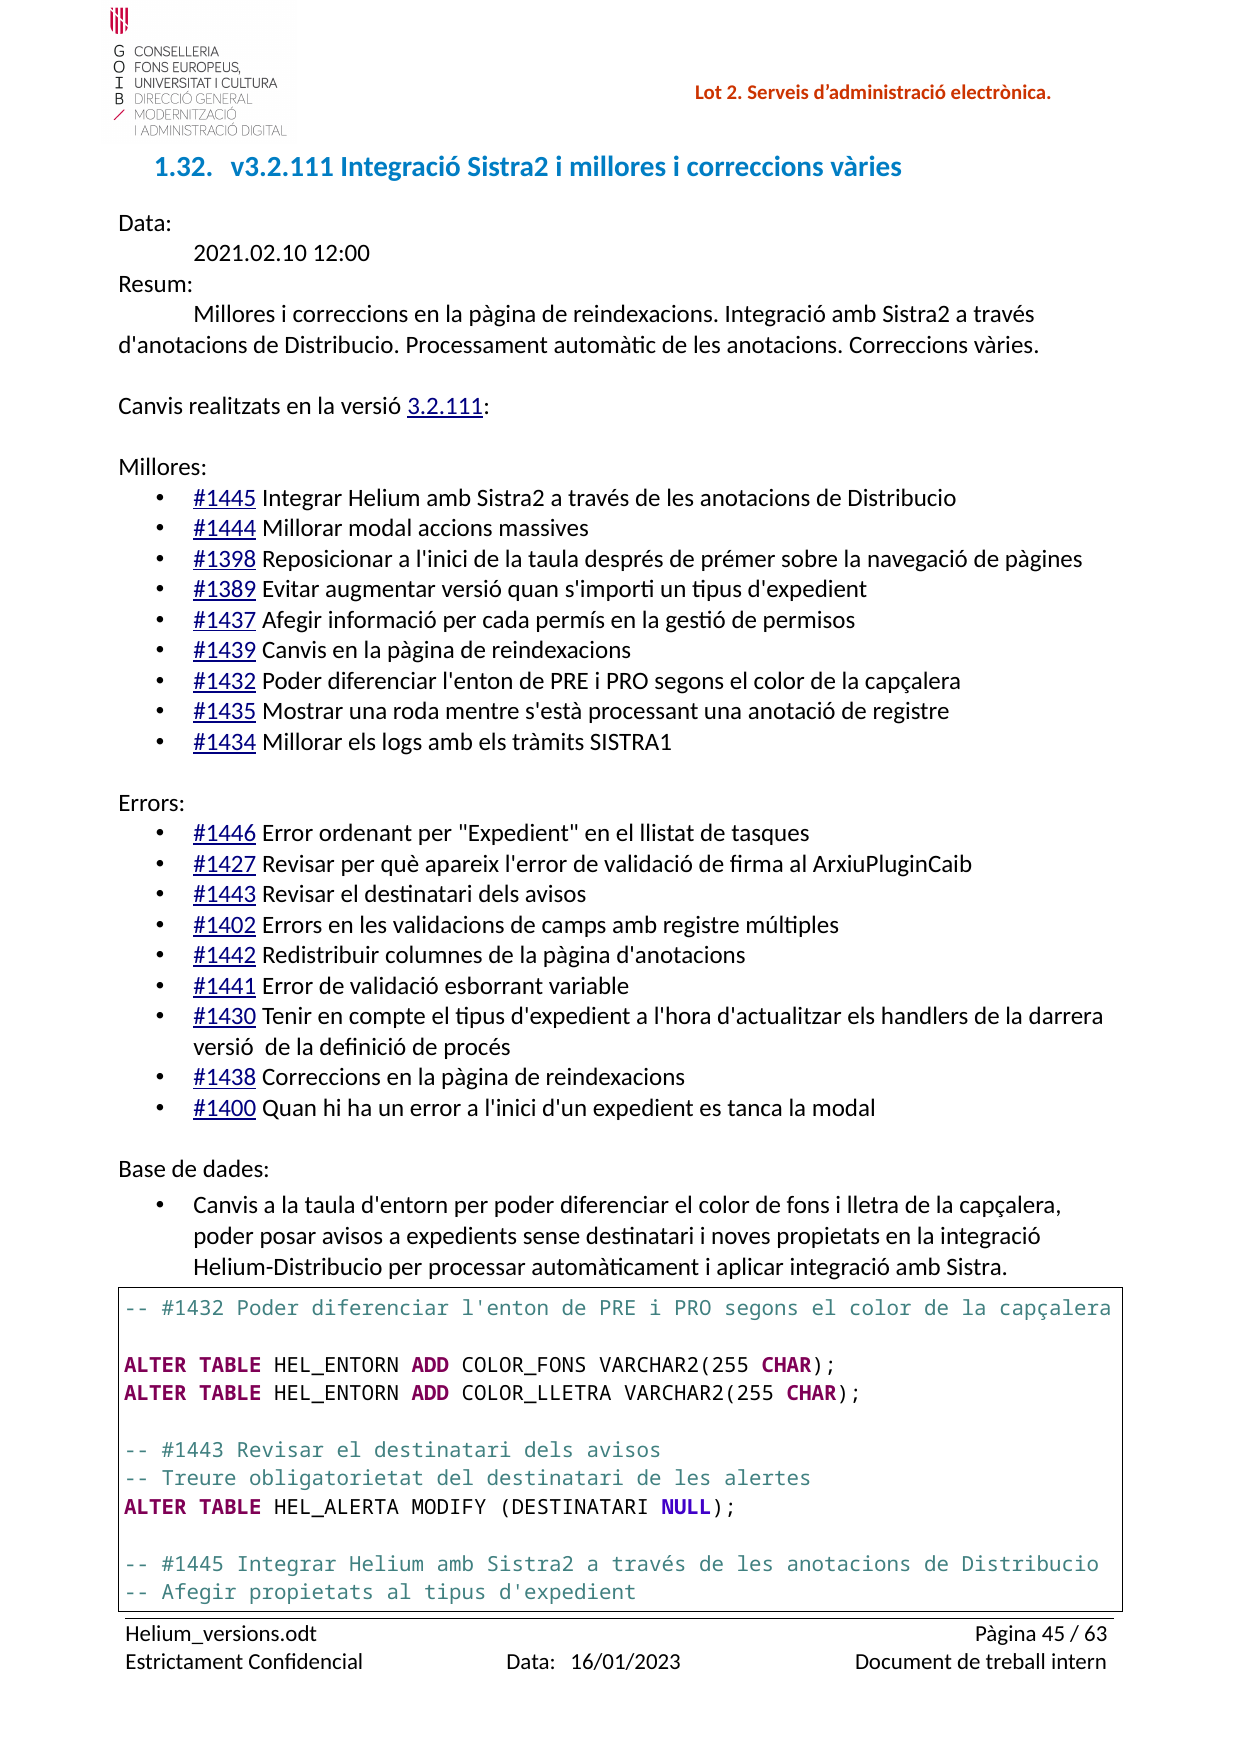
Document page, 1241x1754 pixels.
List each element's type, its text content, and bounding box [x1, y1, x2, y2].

list #1442 Redistribuir columnes de la pàgina d'anotacions [156, 939, 1122, 970]
list #1402 Errors en les validacions de camps amb registre múltiples [156, 909, 1122, 939]
list #1435 Mostrar una roda mentre s'està processant una anotació de registre [156, 695, 1122, 726]
list #1400 Quan hi ha un error a l'inici d'un expedient es tanca la modal [156, 1092, 1122, 1123]
list #1446 Error ordenant per "Expedient" en el llistat de tasques [156, 817, 1122, 848]
list #1389 Evitar augmentar versió quan s'importi un tipus d'expedient [156, 573, 1122, 604]
subtitle v3.2.111 Integració Sistra2 i millores i correccions vàries [153, 148, 1122, 183]
text Millores: [118, 451, 1122, 482]
text Base de dades: [118, 1153, 1122, 1184]
list #1444 Millorar modal accions massives [156, 512, 1122, 543]
text 2021.02.10 12:00 [118, 237, 1122, 268]
text Resum: [118, 268, 1122, 298]
list #1441 Error de validació esborrant variable [156, 970, 1122, 1001]
list #1439 Canvis en la pàgina de reindexacions [156, 634, 1122, 665]
list #1445 Integrar Helium amb Sistra2 a través de les anotacions de Distribucio [156, 482, 1122, 512]
picture [100, 0, 297, 144]
table_header -- #1432 Poder diferenciar l'enton de PRE i PRO segons el color de la capçalera ALTER TABLE HEL_ENTORN ADD COLOR_FONS VARCHAR2(255 CHAR); ALTER TABLE HEL_ENTORN ADD COLOR_LLETRA VARCHAR2(255 CHAR); -- #1443 Revisar el destinatari dels avisos -- Treure obligatorietat del destinatari de les alertes ALTER TABLE HEL_ALERTA MODIFY (DESTINATARI NULL); -- #1445 Integrar Helium amb Sistra2 a través de les anotacions de Distribucio -- Afegir propietats al tipus d'expedient [119, 1288, 1122, 1611]
list #1398 Reposicionar a l'inici de la taula després de prémer sobre la navegació de pàgines [156, 543, 1122, 573]
list #1438 Correccions en la pàgina de reindexacions [156, 1062, 1122, 1092]
list #1434 Millorar els logs amb els tràmits SISTRA1 [156, 726, 1122, 756]
list #1430 Tenir en compte el tipus d'expedient a l'hora d'actualitzar els handlers de la darrera versió de la definició de procés [156, 1001, 1122, 1062]
text Data: [118, 207, 1122, 237]
list #1437 Afegir informació per cada permís en la gestió de permisos [156, 604, 1122, 634]
list #1443 Revisar el destinatari dels avisos [156, 878, 1122, 909]
text Errors: [118, 787, 1122, 817]
list #1432 Poder diferenciar l'enton de PRE i PRO segons el color de la capçalera [156, 665, 1122, 695]
list #1427 Revisar per què apareix l'error de validació de firma al ArxiuPluginCaib [156, 848, 1122, 878]
text Canvis realitzats en la versió 3.2.111: [118, 390, 1122, 421]
list Canvis a la taula d'entorn per poder diferenciar el color de fons i lletra de la capçalera, poder posar avisos a expedients sense destinatari i noves propietats en la integració Helium-Distribucio per processar automàticament i aplicar integració amb Sistra. [156, 1189, 1122, 1281]
text Millores i correccions en la pàgina de reindexacions. Integració amb Sistra2 a través d'anotacions de Distribucio. Processament automàtic de les anotacions. Correccions vàries. [118, 298, 1122, 359]
